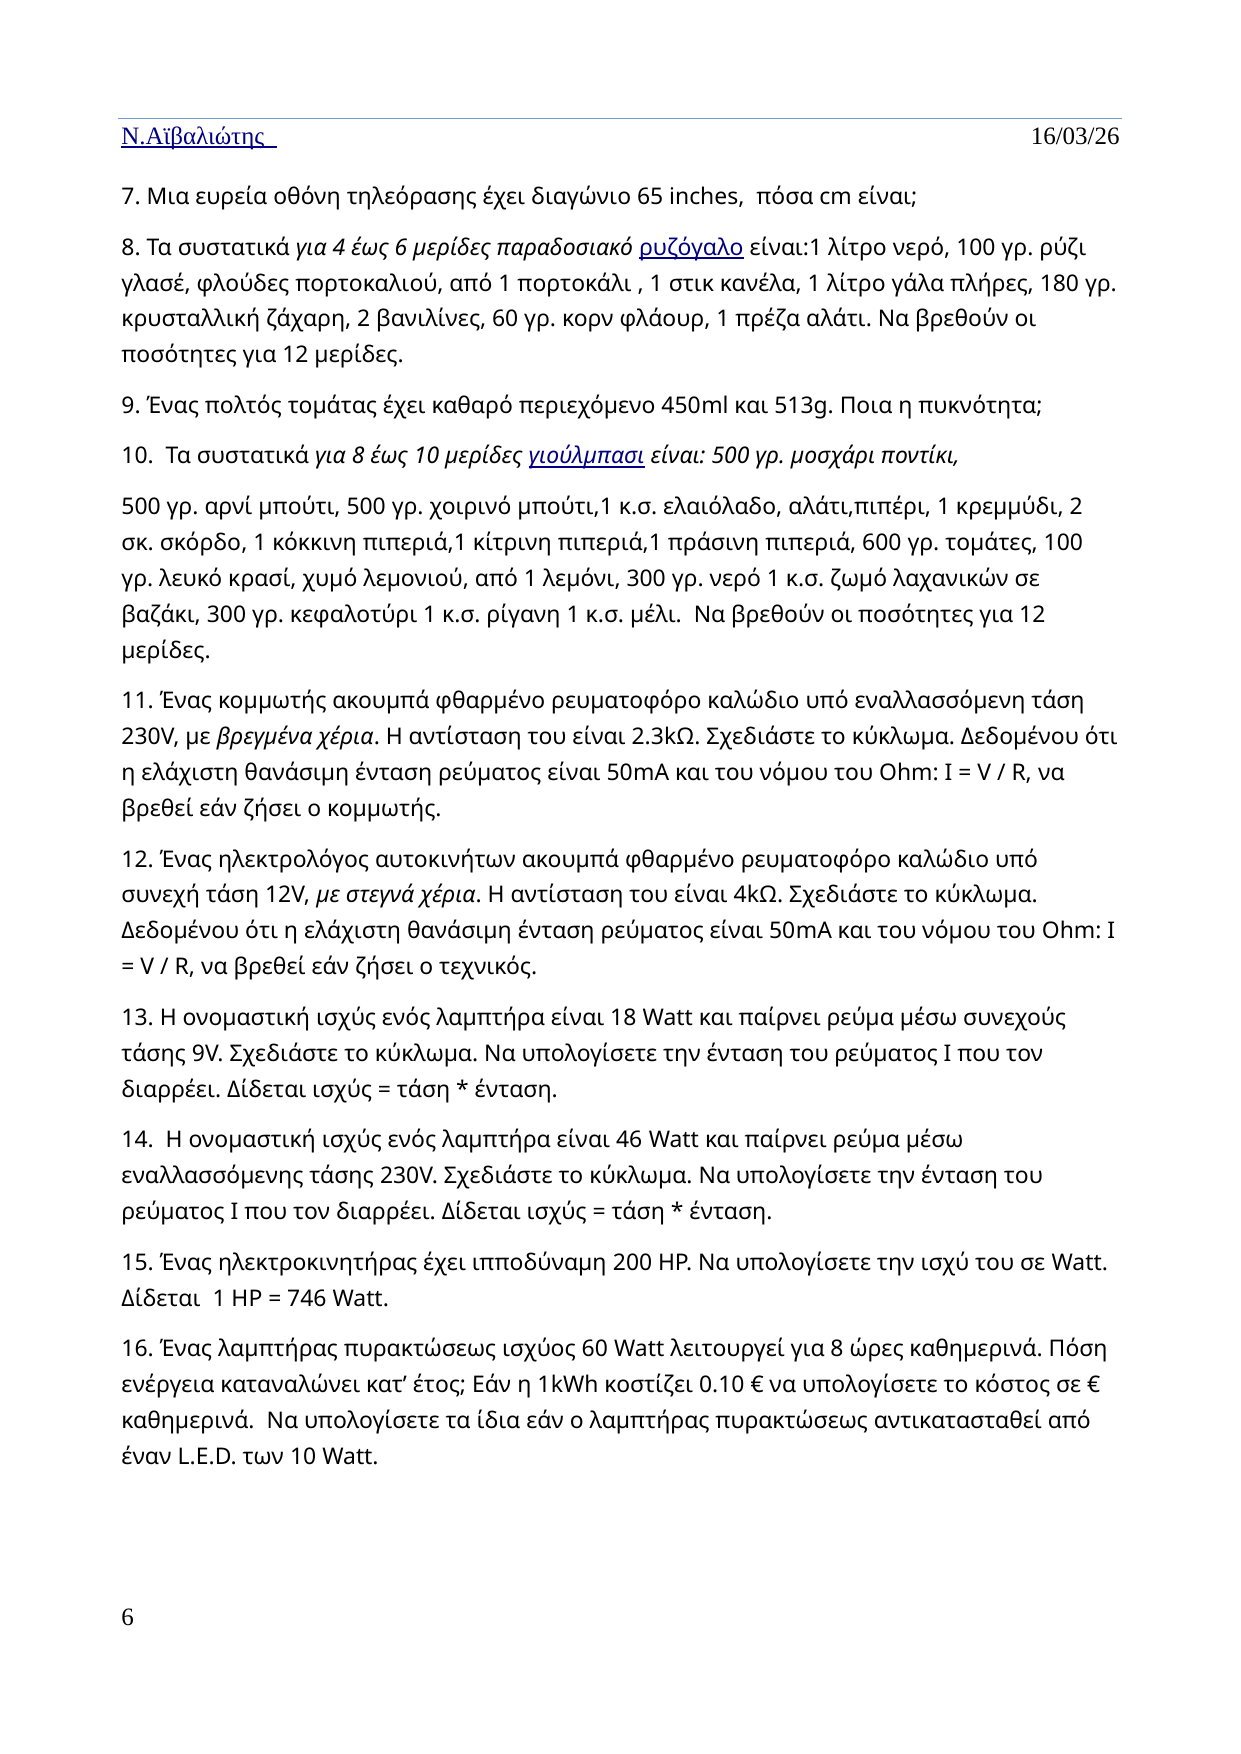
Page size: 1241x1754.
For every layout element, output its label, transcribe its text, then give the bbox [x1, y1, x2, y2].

text 13. Η ονομαστική ισχύς ενός λαμπτήρα είναι 18 Watt και παίρνει ρεύμα μέσω συνεχούς τάσης 9V. Σχεδιάστε το κύκλωμα. Να υπολογίσετε την ένταση του ρεύματος Ι που τον διαρρέει. Δίδεται ισχύς = τάση * ένταση. [121, 1001, 1119, 1104]
text 9. Ένας πολτός τομάτας έχει καθαρό περιεχόμενο 450ml και 513g. Ποια η πυκνότητα; [121, 389, 1119, 420]
text 12. Ένας ηλεκτρολόγος αυτοκινήτων ακουμπά φθαρμένο ρευματοφόρο καλώδιο υπό συνεχή τάση 12V, με στεγνά χέρια. Η αντίσταση του είναι 4kΩ. Σχεδιάστε το κύκλωμα. Δεδομένου ότι η ελάχιστη θανάσιμη ένταση ρεύματος είναι 50mA και του νόμου του Ohm: I = V / R, να βρεθεί εάν ζήσει ο τεχνικός. [121, 842, 1119, 982]
text 500 γρ. αρνί μπούτι, 500 γρ. χοιρινό μπούτι,1 κ.σ. ελαιόλαδο, αλάτι,πιπέρι, 1 κρεμμύδι, 2 σκ. σκόρδο, 1 κόκκινη πιπεριά,1 κίτρινη πιπεριά,1 πράσινη πιπεριά, 600 γρ. τομάτες, 100 γρ. λευκό κρασί, χυμό λεμονιού, από 1 λεμόνι, 300 γρ. νερό 1 κ.σ. ζωμό λαχανικών σε βαζάκι, 300 γρ. κεφαλοτύρι 1 κ.σ. ρίγανη 1 κ.σ. μέλι. Να βρεθούν οι ποσότητες για 12 μερίδες. [121, 490, 1119, 665]
text 10. Τα συστατικά για 8 έως 10 μερίδες γιούλμπασι είναι: 500 γρ. μοσχάρι ποντίκι, [121, 439, 1119, 471]
text 15. Ένας ηλεκτροκινητήρας έχει ιπποδύναμη 200 HP. Να υπολογίσετε την ισχύ του σε Watt. Δίδεται 1 HP = 746 Watt. [121, 1246, 1119, 1313]
text 11. Ένας κομμωτής ακουμπά φθαρμένο ρευματοφόρο καλώδιο υπό εναλλασσόμενη τάση 230V, με βρεγμένα χέρια. Η αντίσταση του είναι 2.3kΩ. Σχεδιάστε το κύκλωμα. Δεδομένου ότι η ελάχιστη θανάσιμη ένταση ρεύματος είναι 50mA και του νόμου του Ohm: I = V / R, να βρεθεί εάν ζήσει ο κομμωτής. [121, 684, 1119, 823]
text 8. Τα συστατικά για 4 έως 6 μερίδες παραδοσιακό ρυζόγαλο είναι:1 λίτρο νερό, 100 γρ. ρύζι γλασέ, φλούδες πορτοκαλιού, από 1 πορτοκάλι , 1 στικ κανέλα, 1 λίτρο γάλα πλήρες, 180 γρ. κρυσταλλική ζάχαρη, 2 βανιλίνες, 60 γρ. κορν φλάουρ, 1 πρέζα αλάτι. Να βρεθούν οι ποσότητες για 12 μερίδες. [121, 231, 1119, 369]
text 16. Ένας λαμπτήρας πυρακτώσεως ισχύος 60 Watt λειτουργεί για 8 ώρες καθημερινά. Πόση ενέργεια καταναλώνει κατ’ έτος; Εάν η 1kWh κοστίζει 0.10 € να υπολογίσετε το κόστος σε € καθημερινά. Να υπολογίσετε τα ίδια εάν ο λαμπτήρας πυρακτώσεως αντικατασταθεί από έναν L.E.D. των 10 Watt. [121, 1332, 1119, 1471]
text 7. Μια ευρεία οθόνη τηλεόρασης έχει διαγώνιο 65 inches, πόσα cm είναι; [121, 180, 1119, 211]
text 14. Η ονομαστική ισχύς ενός λαμπτήρα είναι 46 Watt και παίρνει ρεύμα μέσω εναλλασσόμενης τάσης 230V. Σχεδιάστε το κύκλωμα. Να υπολογίσετε την ένταση του ρεύματος Ι που τον διαρρέει. Δίδεται ισχύς = τάση * ένταση. [121, 1123, 1119, 1226]
